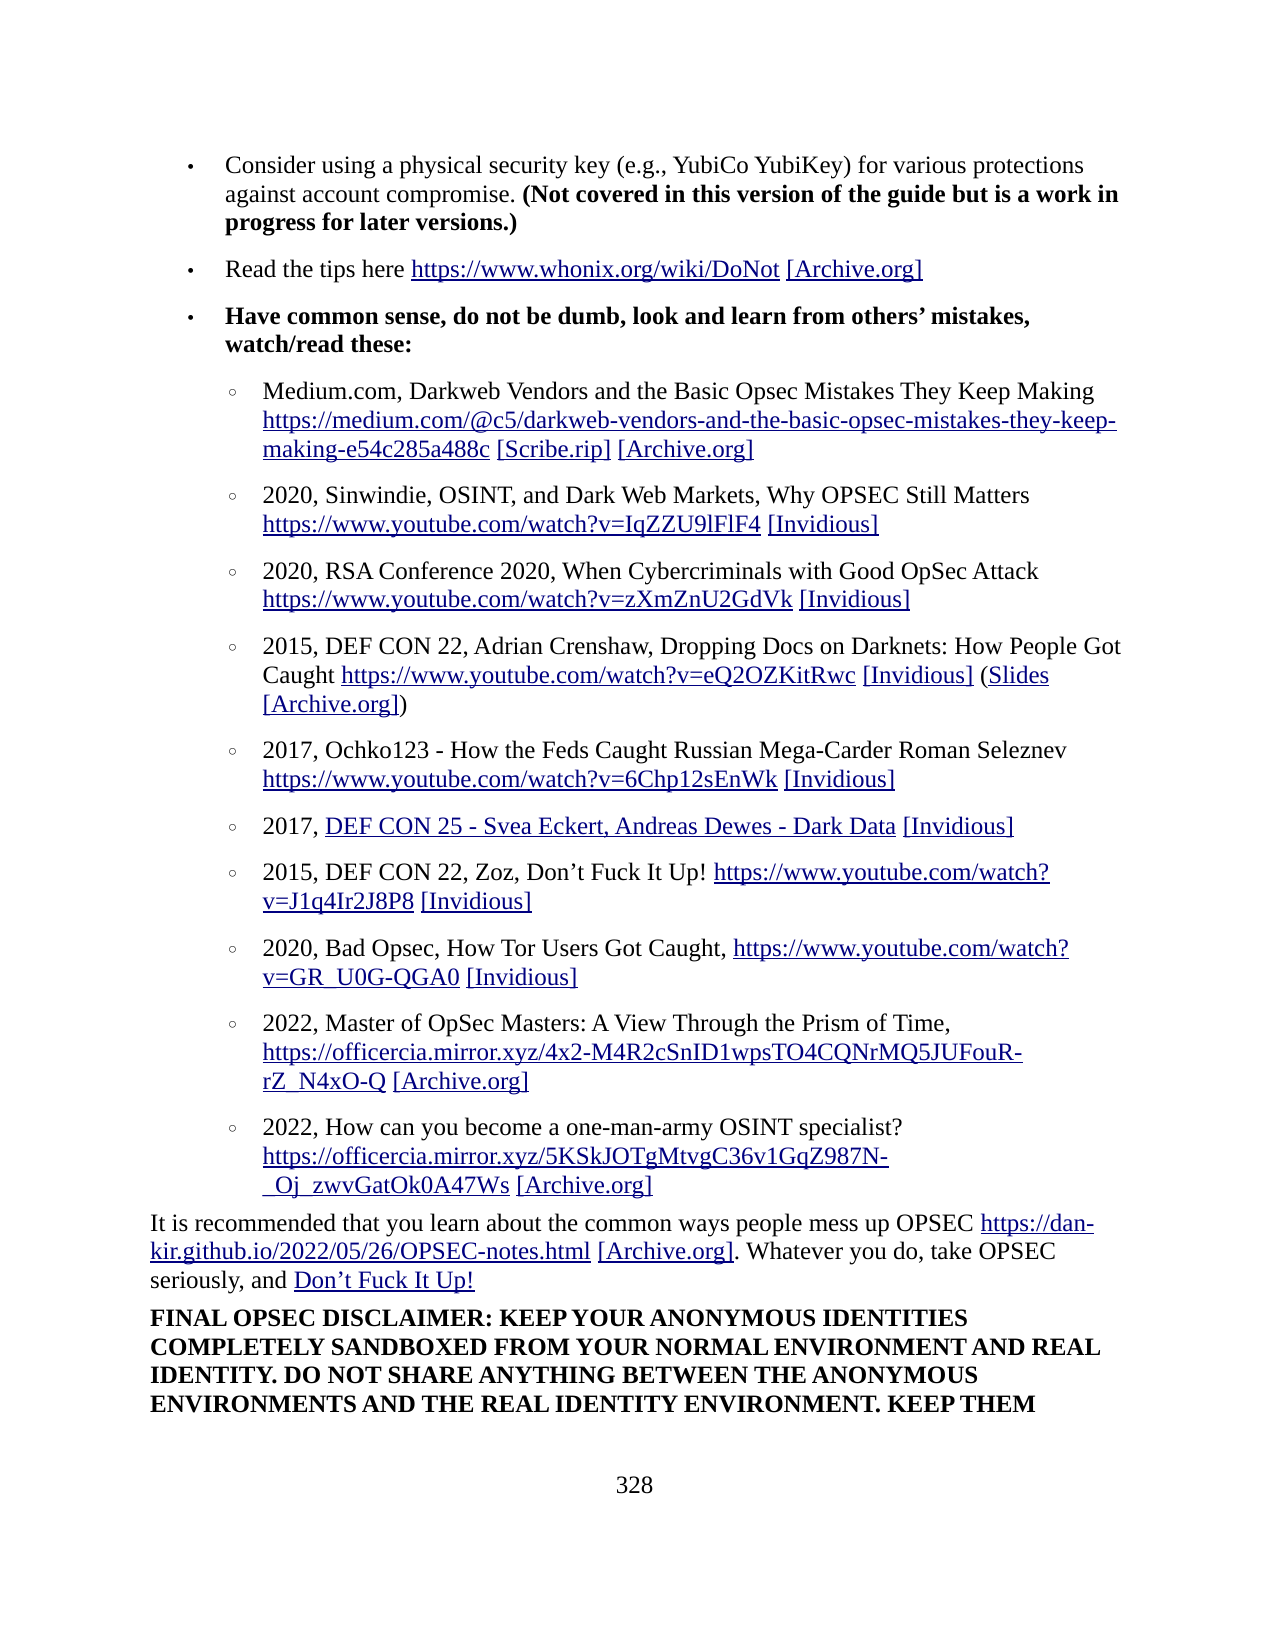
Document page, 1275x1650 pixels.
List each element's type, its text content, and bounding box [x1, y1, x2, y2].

list Have common sense, do not be dumb, look and learn from others’ mistakes, watch/read these: [187, 301, 1125, 358]
text It is recommended that you learn about the common ways people mess up OPSEC https://dan-kir.github.io/2022/05/26/OPSEC-notes.html [Archive.org]. Whatever you do, take OPSEC seriously, and Don’t Fuck It Up! [150, 1208, 1125, 1294]
list 2017, DEF CON 25 - Svea Eckert, Andreas Dewes - Dark Data [Invidious] [225, 811, 1125, 839]
list 2015, DEF CON 22, Zoz, Don’t Fuck It Up! https://www.youtube.com/watch?v=J1q4Ir2J8P8 [Invidious] [225, 857, 1125, 915]
list Read the tips here https://www.whonix.org/wiki/DoNot [Archive.org] [187, 254, 1125, 283]
list 2020, Bad Opsec, How Tor Users Got Caught, https://www.youtube.com/watch?v=GR_U0G-QGA0 [Invidious] [225, 933, 1125, 990]
list Medium.com, Darkweb Vendors and the Basic Opsec Mistakes They Keep Making https://medium.com/@c5/darkweb-vendors-and-the-basic-opsec-mistakes-they-keep-making-e54c285a488c [Scribe.rip] [Archive.org] [225, 376, 1125, 462]
list Consider using a physical security key (e.g., YubiCo YubiKey) for various protections against account compromise. (Not covered in this version of the guide but is a work in progress for later versions.) [187, 150, 1125, 236]
list 2020, Sinwindie, OSINT, and Dark Web Markets, Why OPSEC Still Matters https://www.youtube.com/watch?v=IqZZU9lFlF4 [Invidious] [225, 480, 1125, 538]
text FINAL OPSEC DISCLAIMER: KEEP YOUR ANONYMOUS IDENTITIES COMPLETELY SANDBOXED FROM YOUR NORMAL ENVIRONMENT AND REAL IDENTITY. DO NOT SHARE ANYTHING BETWEEN THE ANONYMOUS ENVIRONMENTS AND THE REAL IDENTITY ENVIRONMENT. KEEP THEM [150, 1303, 1125, 1418]
list 2022, Master of OpSec Masters: A View Through the Prism of Time, https://officercia.mirror.xyz/4x2-M4R2cSnID1wpsTO4CQNrMQ5JUFouR-rZ_N4xO-Q [Archive.org] [225, 1008, 1125, 1094]
list 2022, How can you become a one-man-army OSINT specialist? https://officercia.mirror.xyz/5KSkJOTgMtvgC36v1GqZ987N-_Oj_zwvGatOk0A47Ws [Archive.org] [225, 1112, 1125, 1199]
list 2020, RSA Conference 2020, When Cybercriminals with Good OpSec Attack https://www.youtube.com/watch?v=zXmZnU2GdVk [Invidious] [225, 556, 1125, 613]
list 2015, DEF CON 22, Adrian Crenshaw, Dropping Docs on Darknets: How People Got Caught https://www.youtube.com/watch?v=eQ2OZKitRwc [Invidious] (Slides [Archive.org]) [225, 631, 1125, 717]
list 2017, Ochko123 - How the Feds Caught Russian Mega-Carder Roman Seleznev https://www.youtube.com/watch?v=6Chp12sEnWk [Invidious] [225, 735, 1125, 793]
